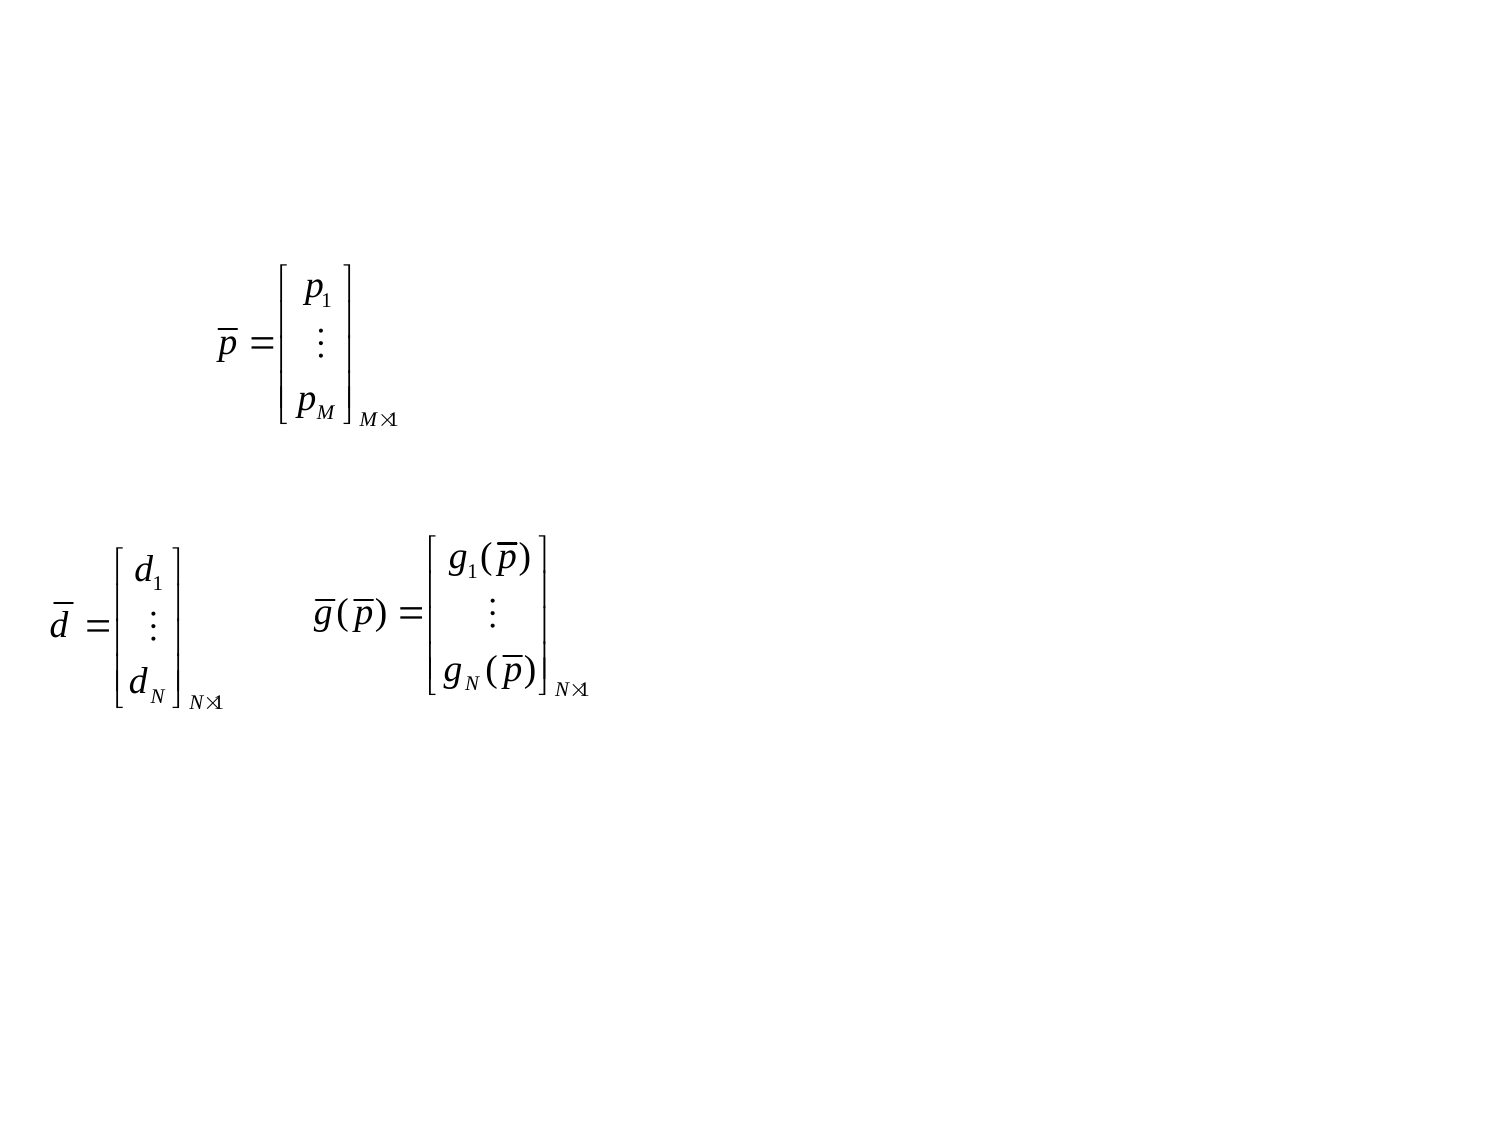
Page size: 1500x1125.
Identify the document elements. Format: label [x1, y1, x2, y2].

chart [206, 255, 408, 440]
picture [304, 525, 596, 709]
chart [43, 539, 236, 724]
chart [305, 527, 599, 711]
picture [206, 254, 407, 438]
picture [41, 537, 234, 721]
